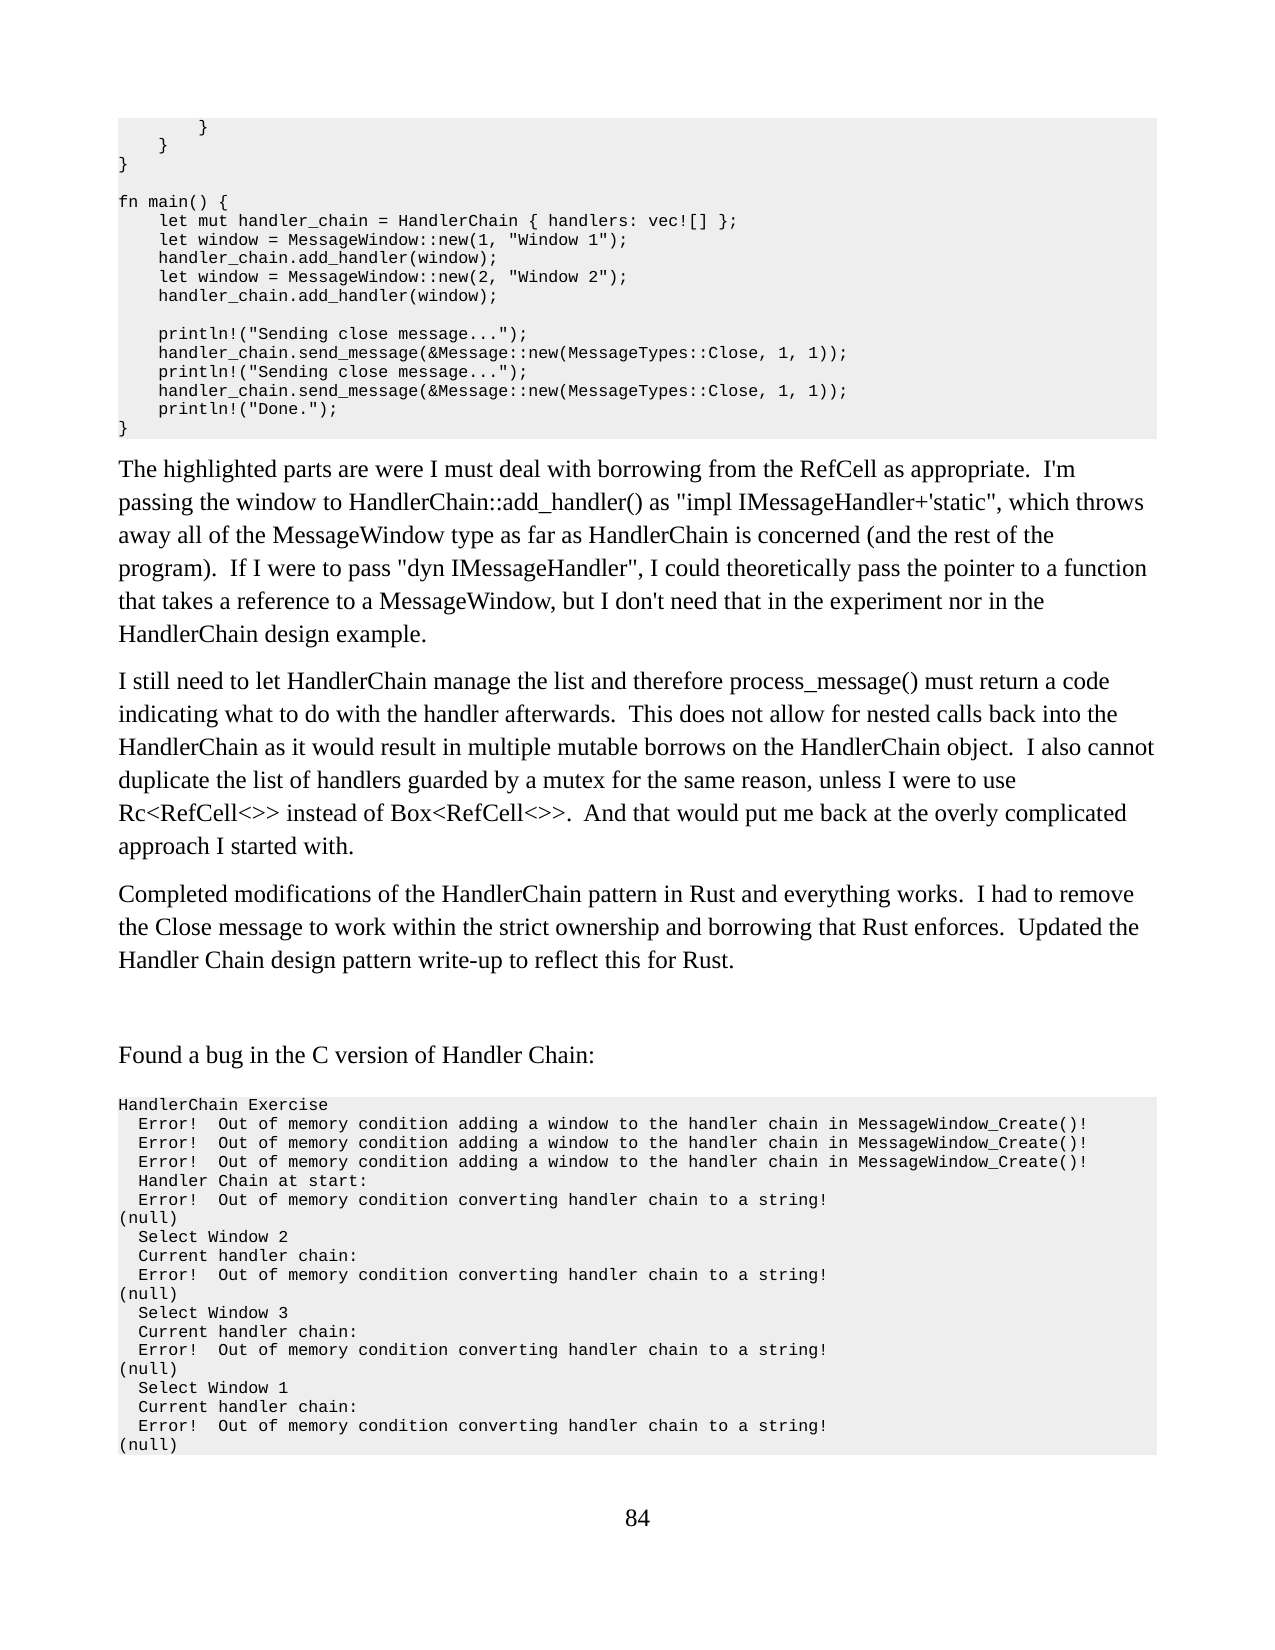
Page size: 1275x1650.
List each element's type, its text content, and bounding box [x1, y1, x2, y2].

text Error! Out of memory condition converting handler chain to a string! [118, 1267, 1157, 1285]
text Select Window 3 [118, 1304, 1157, 1323]
text Error! Out of memory condition converting handler chain to a string! [118, 1342, 1157, 1361]
text Current handler chain: [118, 1323, 1157, 1342]
text The highlighted parts are were I must deal with borrowing from the RefCell as appropriate. I'm passing the window to HandlerChain::add_handler() as "impl IMessageHandler+'static", which throws away all of the MessageWindow type as far as HandlerChain is concerned (and the rest of the program). If I were to pass "dyn IMessageHandler", I could theoretically pass the pointer to a function that takes a reference to a MessageWindow, but I don't need that in the experiment nor in the HandlerChain design example. [118, 454, 1157, 647]
text println!("Done."); [118, 401, 1157, 420]
text HandlerChain Exercise [118, 1097, 1157, 1116]
text } [118, 118, 1157, 137]
text fn main() { [118, 193, 1157, 212]
text println!("Sending close message..."); [118, 363, 1157, 382]
text Error! Out of memory condition adding a window to the handler chain in MessageWindow_Create()! [118, 1134, 1157, 1153]
text Select Window 1 [118, 1380, 1157, 1398]
text Error! Out of memory condition adding a window to the handler chain in MessageWindow_Create()! [118, 1116, 1157, 1134]
text println!("Sending close message..."); [118, 326, 1157, 344]
text let mut handler_chain = HandlerChain { handlers: vec![] }; [118, 212, 1157, 231]
text let window = MessageWindow::new(1, "Window 1"); [118, 231, 1157, 250]
text Current handler chain: [118, 1398, 1157, 1417]
text handler_chain.add_handler(window); [118, 250, 1157, 269]
text Current handler chain: [118, 1248, 1157, 1267]
text Found a bug in the C version of Handler Chain: [118, 1040, 1157, 1069]
text handler_chain.add_handler(window); [118, 288, 1157, 307]
text handler_chain.send_message(&Message::new(MessageTypes::Close, 1, 1)); [118, 344, 1157, 363]
text I still need to let HandlerChain manage the list and therefore process_message() must return a code indicating what to do with the handler afterwards. This does not allow for nested calls back into the HandlerChain as it would result in multiple mutable borrows on the HandlerChain object. I also cannot duplicate the list of handlers guarded by a mutex for the same reason, unless I were to use Rc<RefCell<>> instead of Box<RefCell<>>. And that would put me back at the overly complicated approach I started with. [118, 666, 1157, 860]
text handler_chain.send_message(&Message::new(MessageTypes::Close, 1, 1)); [118, 382, 1157, 401]
text (null) [118, 1285, 1157, 1304]
text Completed modifications of the HandlerChain pattern in Rust and everything works. I had to remove the Close message to work within the strict ownership and borrowing that Rust enforces. Updated the Handler Chain design pattern write-up to reflect this for Rust. [118, 879, 1157, 974]
text } [118, 137, 1157, 156]
text (null) [118, 1361, 1157, 1380]
text Select Window 2 [118, 1229, 1157, 1248]
text (null) [118, 1436, 1157, 1455]
text Error! Out of memory condition converting handler chain to a string! [118, 1191, 1157, 1210]
text } [118, 156, 1157, 175]
text } [118, 420, 1157, 439]
text let window = MessageWindow::new(2, "Window 2"); [118, 269, 1157, 288]
text (null) [118, 1210, 1157, 1229]
text Handler Chain at start: [118, 1172, 1157, 1191]
text Error! Out of memory condition adding a window to the handler chain in MessageWindow_Create()! [118, 1153, 1157, 1172]
text Error! Out of memory condition converting handler chain to a string! [118, 1417, 1157, 1436]
